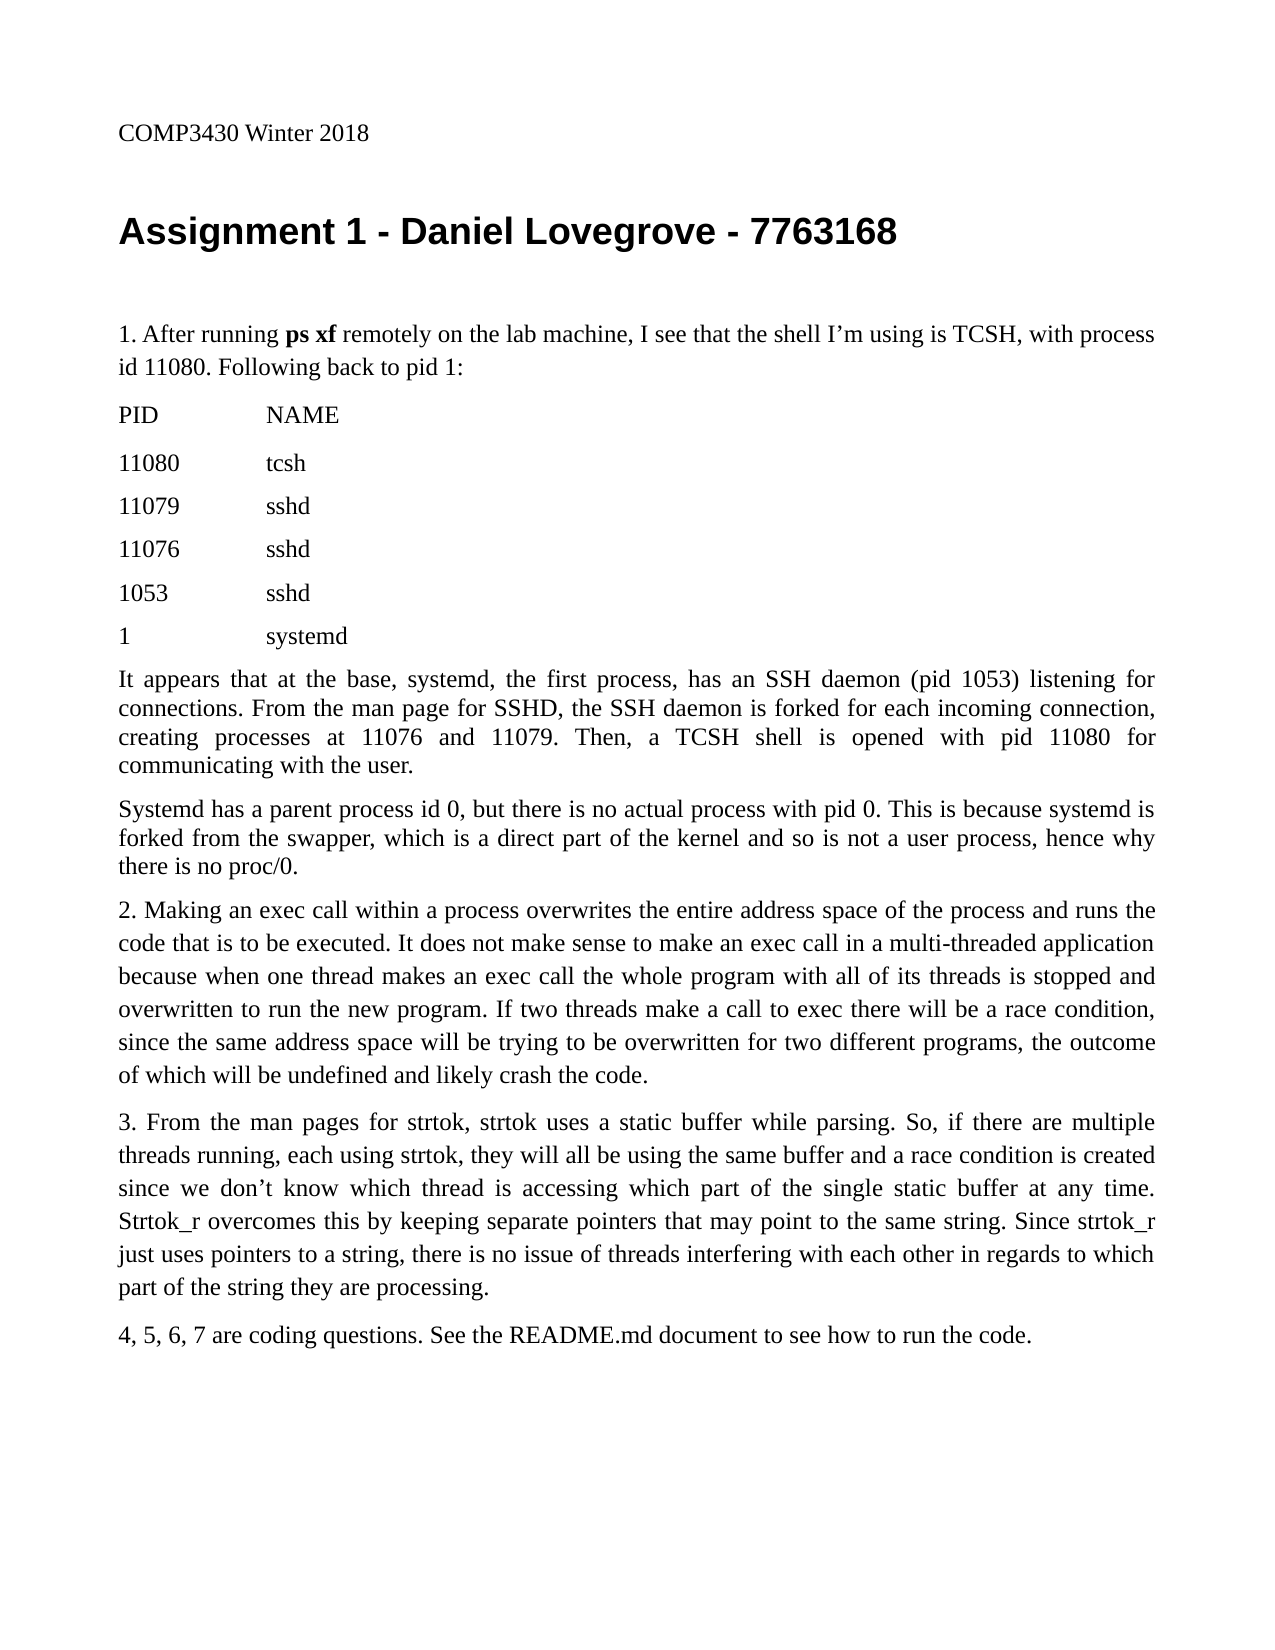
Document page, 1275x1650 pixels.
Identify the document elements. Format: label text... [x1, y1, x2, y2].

text 3. From the man pages for strtok, strtok uses a static buffer while parsing. So, if there are multiple threads running, each using strtok, they will all be using the same buffer and a race condition is created since we don’t know which thread is accessing which part of the single static buffer at any time. Strtok_r overcomes this by keeping separate pointers that may point to the same string. Since strtok_r just uses pointers to a string, there is no issue of threads interfering with each other in regards to which part of the string they are processing. [118, 1107, 1157, 1301]
text Systemd has a parent process id 0, but there is no actual process with pid 0. This is because systemd is forked from the swapper, which is a direct part of the kernel and so is not a user process, hence why there is no proc/0. [118, 794, 1157, 880]
text 11076 sshd [118, 534, 1157, 563]
subtitle Assignment 1 - Daniel Lovegrove - 7763168 [118, 209, 1157, 253]
text COMP3430 Winter 2018 [118, 118, 1157, 147]
text 1053 sshd [118, 578, 1157, 606]
text PID NAME [118, 400, 1157, 429]
text 11079 sshd [118, 491, 1157, 520]
text 1. After running ps xf remotely on the lab machine, I see that the shell I’m using is TCSH, with process id 11080. Following back to pid 1: [118, 319, 1157, 381]
text 2. Making an exec call within a process overwrites the entire address space of the process and runs the code that is to be executed. It does not make sense to make an exec call in a multi-threaded application because when one thread makes an exec call the whole program with all of its threads is stopped and overwritten to run the new program. If two threads make a call to exec there will be a race condition, since the same address space will be trying to be overwritten for two different programs, the outcome of which will be undefined and likely crash the code. [118, 895, 1157, 1088]
text It appears that at the base, systemd, the first process, has an SSH daemon (pid 1053) listening for connections. From the man page for SSHD, the SSH daemon is forked for each incoming connection, creating processes at 11076 and 11079. Then, a TCSH shell is opened with pid 11080 for communicating with the user. [118, 664, 1157, 779]
text 11080 tcsh [118, 448, 1157, 476]
text 4, 5, 6, 7 are coding questions. See the README.md document to see how to run the code. [118, 1320, 1157, 1349]
text 1 systemd [118, 621, 1157, 650]
